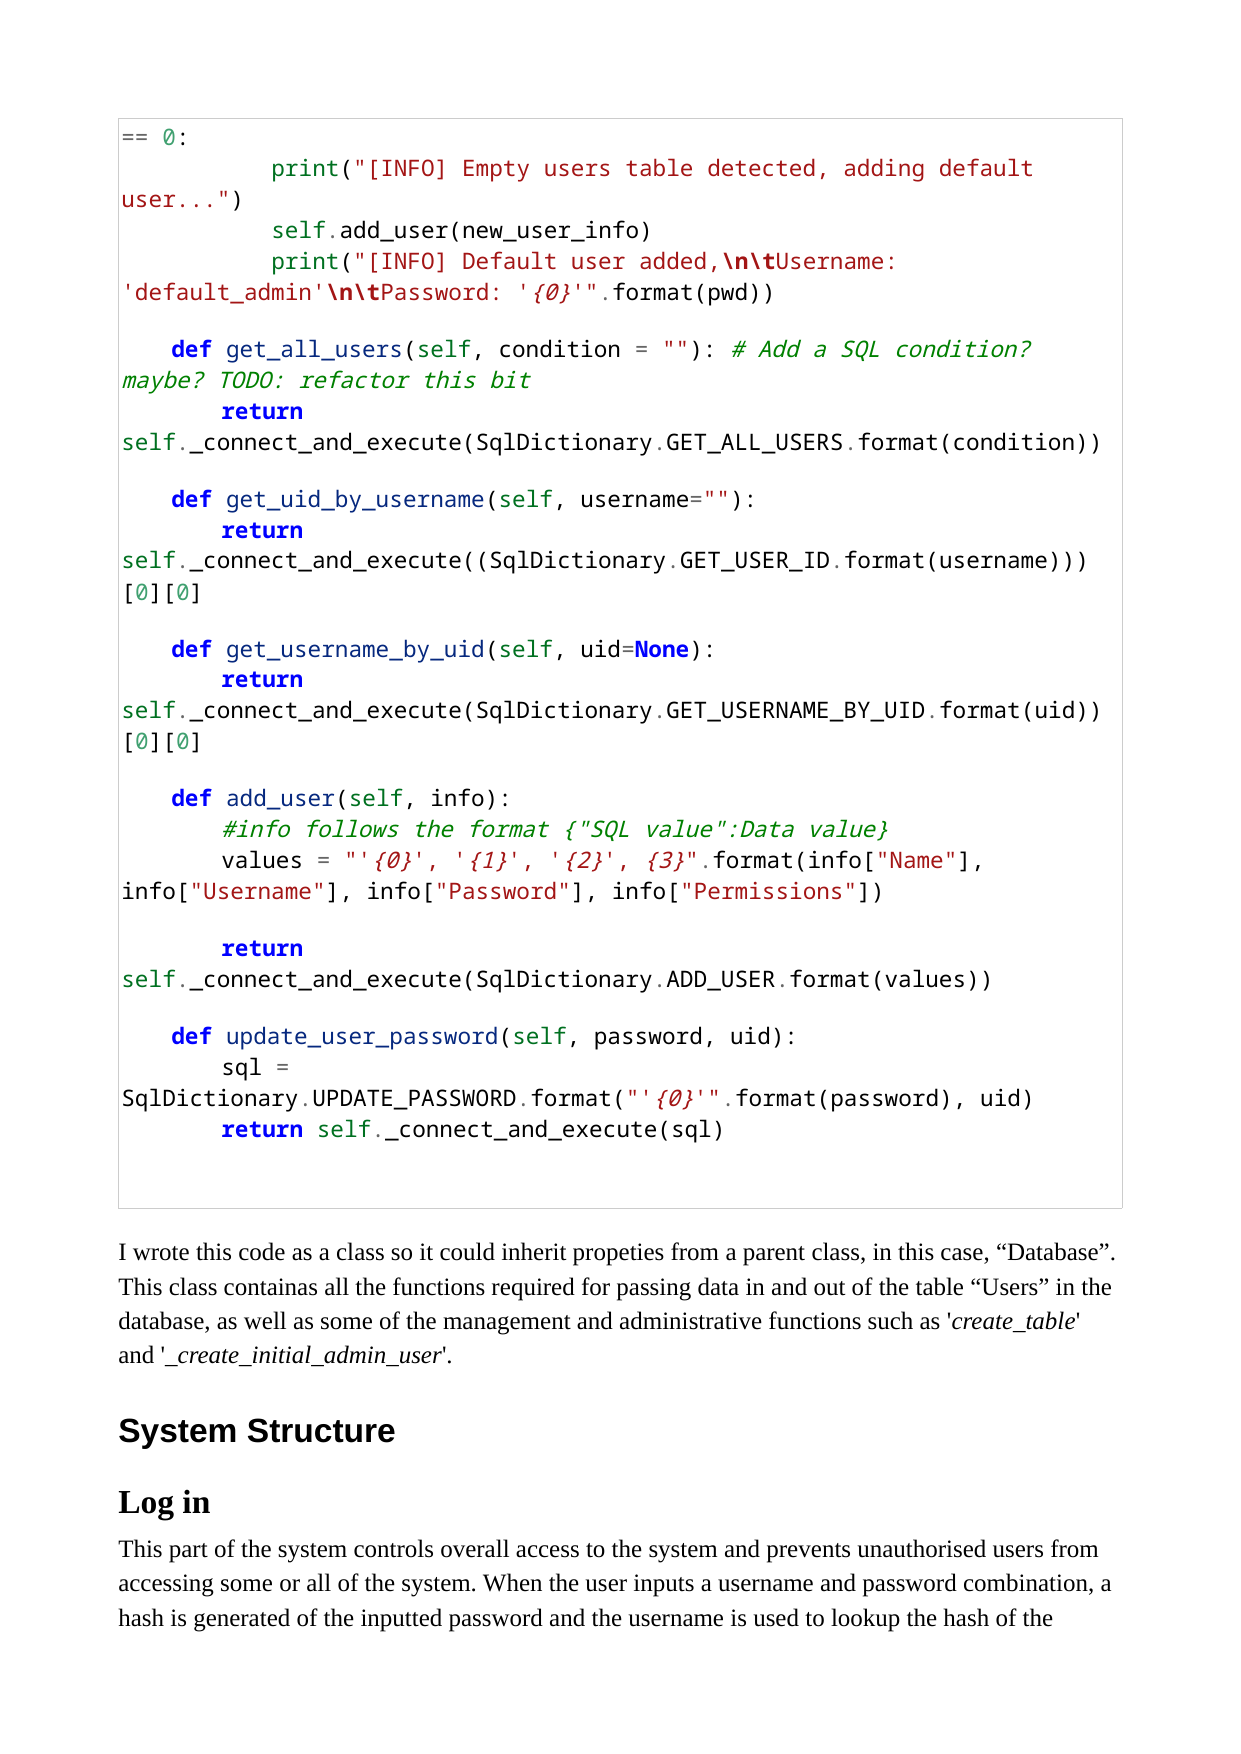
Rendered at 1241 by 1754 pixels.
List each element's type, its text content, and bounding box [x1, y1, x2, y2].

text def get_uid_by_username(self, username=""): [119, 480, 1122, 511]
text def get_all_users(self, condition = ""): # Add a SQL condition? maybe? TODO: refactor this bit [119, 330, 1122, 392]
text self.add_user(new_user_info) [119, 211, 1122, 242]
text values = "'{0}', '{1}', '{2}', {3}".format(info["Name"], info["Username"], info["Password"], info["Permissions"]) [119, 841, 1122, 906]
text return self._connect_and_execute(SqlDictionary.GET_ALL_USERS.format(condition)) [119, 392, 1122, 457]
text == 0: [119, 119, 1122, 149]
text return self._connect_and_execute(SqlDictionary.GET_USERNAME_BY_UID.format(uid))[0][0] [119, 661, 1122, 756]
text I wrote this code as a class so it could inherit propeties from a parent class, in this case, “Database”. This class containas all the functions required for passing data in and out of the table “Users” in the database, as well as some of the management and administrative functions such as 'create_table' and '_create_initial_admin_user'. [118, 1237, 1122, 1369]
text print("[INFO] Empty users table detected, adding default user...") [119, 149, 1122, 211]
text #info follows the format {"SQL value":Data value} [119, 811, 1122, 841]
text def get_username_by_uid(self, uid=None): [119, 630, 1122, 661]
text def add_user(self, info): [119, 779, 1122, 811]
text return self._connect_and_execute(sql) [119, 1110, 1122, 1144]
subtitle System Structure [118, 1411, 1122, 1449]
text sql = SqlDictionary.UPDATE_PASSWORD.format("'{0}'".format(password), uid) [119, 1048, 1122, 1110]
text return self._connect_and_execute((SqlDictionary.GET_USER_ID.format(username)))[0][0] [119, 511, 1122, 607]
text This part of the system controls overall access to the system and prevents unauthorised users from accessing some or all of the system. When the user inputs a username and password combination, a hash is generated of the inputted password and the username is used to lookup the hash of the [118, 1534, 1122, 1631]
text def update_user_password(self, password, uid): [119, 1017, 1122, 1048]
text print("[INFO] Default user added,\n\tUsername: 'default_admin'\n\tPassword: '{0}'".format(pwd)) [119, 242, 1122, 307]
subtitle Log in [118, 1482, 1122, 1521]
text return self._connect_and_execute(SqlDictionary.ADD_USER.format(values)) [119, 929, 1122, 994]
